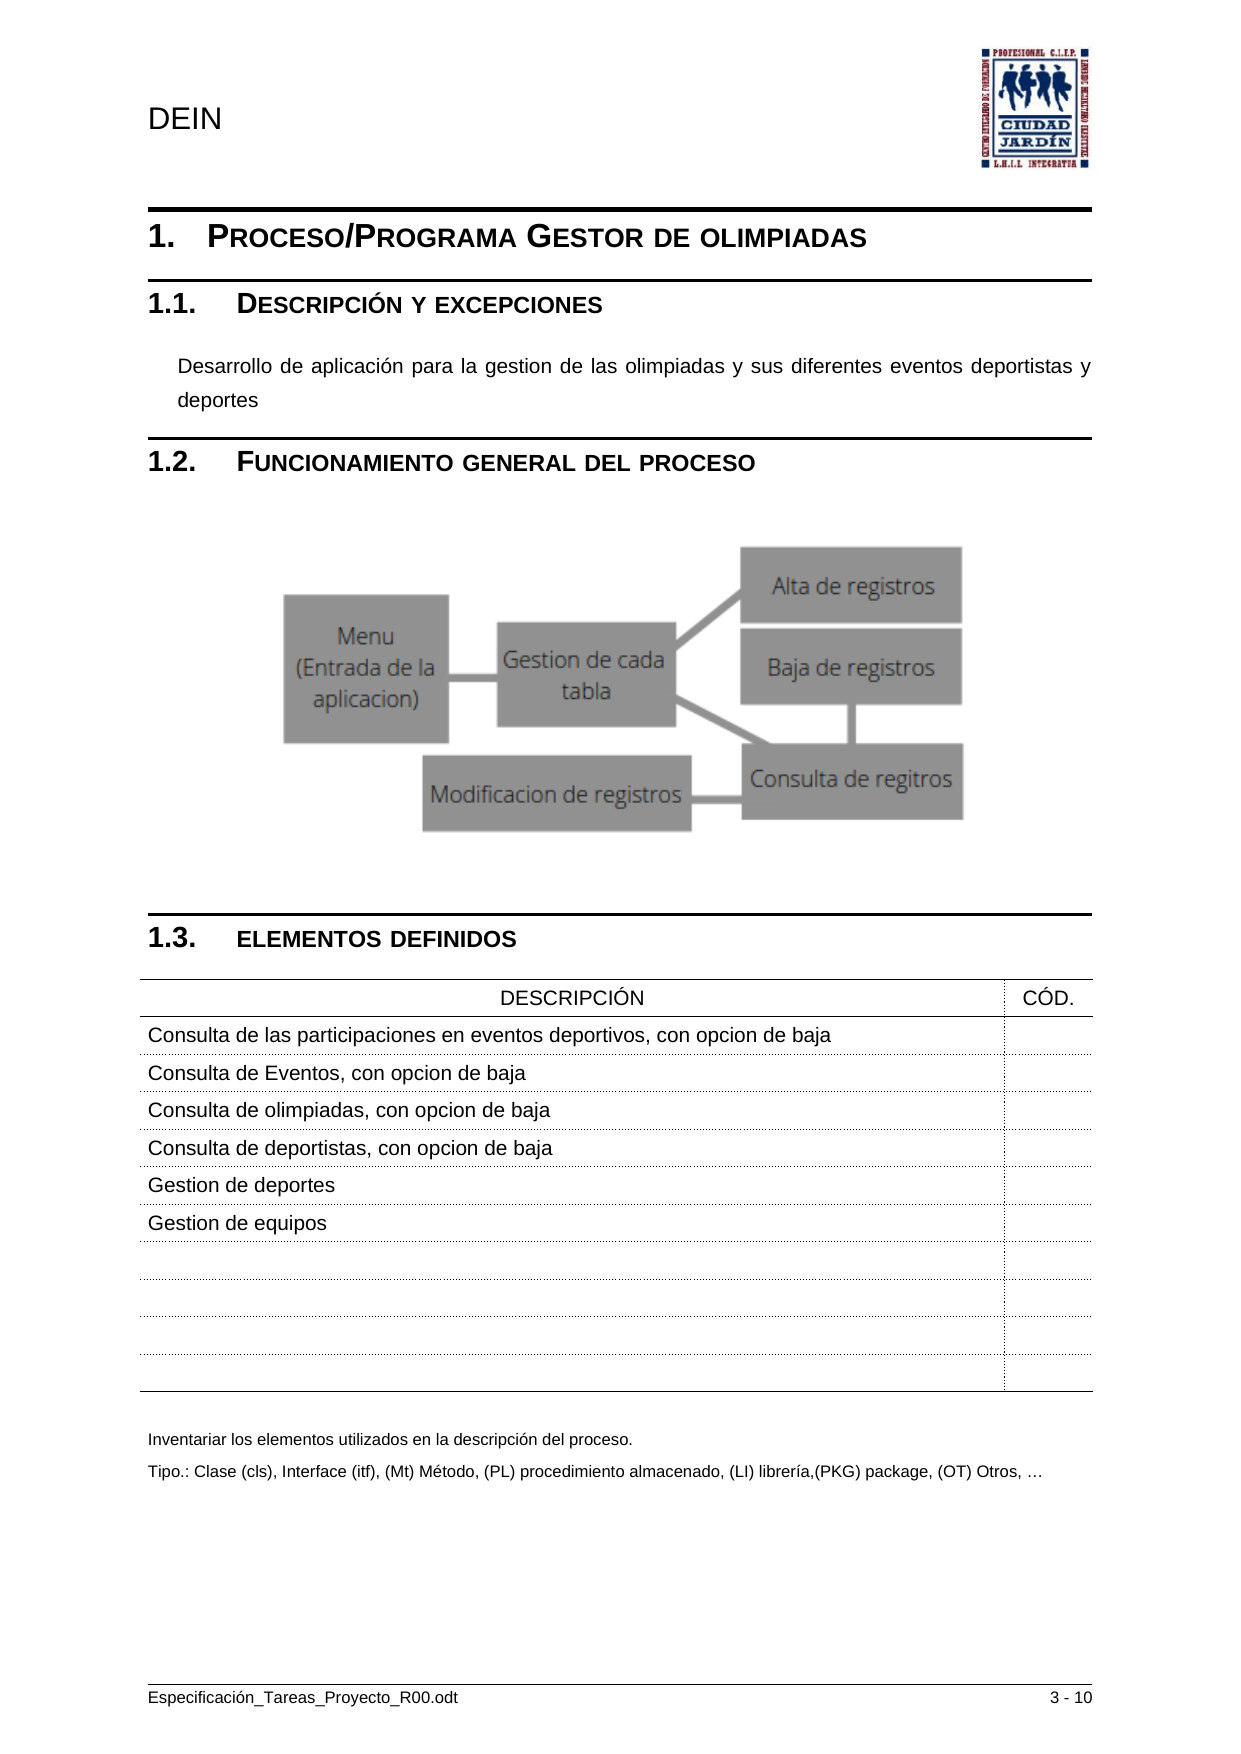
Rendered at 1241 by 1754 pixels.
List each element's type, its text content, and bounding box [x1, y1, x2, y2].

table_cell Consulta de Eventos, con opcion de baja [140, 1054, 1004, 1091]
table_cell Gestion de deportes [140, 1166, 1004, 1203]
table_cell [140, 1316, 1004, 1353]
table_cell [1004, 1241, 1093, 1278]
text Desarrollo de aplicación para la gestion de las olimpiadas y sus diferentes eventos deportistas y deportes [177, 345, 1092, 412]
list Proceso/Programa Gestor de olimpiadas [148, 212, 1092, 254]
text Tipo.: Clase (cls), Interface (itf), (Mt) Método, (PL) procedimiento almacenado, (LI) librería,(PKG) package, (OT) Otros, … [148, 1462, 1092, 1481]
picture [246, 510, 994, 864]
table_header Descripción [140, 980, 1004, 1016]
picture [978, 46, 1093, 170]
table_cell Consulta de deportistas, con opcion de baja [140, 1129, 1004, 1166]
table_cell [140, 1354, 1004, 1391]
table_cell [1004, 1054, 1093, 1091]
table_cell [1004, 1279, 1093, 1316]
text Inventariar los elementos utilizados en la descripción del proceso. [148, 1430, 1092, 1449]
table_cell [1004, 1204, 1093, 1241]
table_cell [1004, 1017, 1093, 1053]
table_cell [140, 1241, 1004, 1278]
list Funcionamiento general del proceso [148, 440, 1092, 477]
list Descripción y excepciones [148, 282, 1092, 320]
table_cell [1004, 1091, 1093, 1128]
list elementos definidos [148, 916, 1092, 953]
table_cell [1004, 1354, 1093, 1391]
table_cell Consulta de olimpiadas, con opcion de baja [140, 1091, 1004, 1128]
table_cell [1004, 1316, 1093, 1353]
table_header CóD. [1004, 980, 1093, 1016]
table_cell [1004, 1129, 1093, 1166]
table_cell [140, 1279, 1004, 1316]
table_cell [1004, 1166, 1093, 1203]
table_cell Consulta de las participaciones en eventos deportivos, con opcion de baja [140, 1017, 1004, 1053]
table_cell Gestion de equipos [140, 1204, 1004, 1241]
